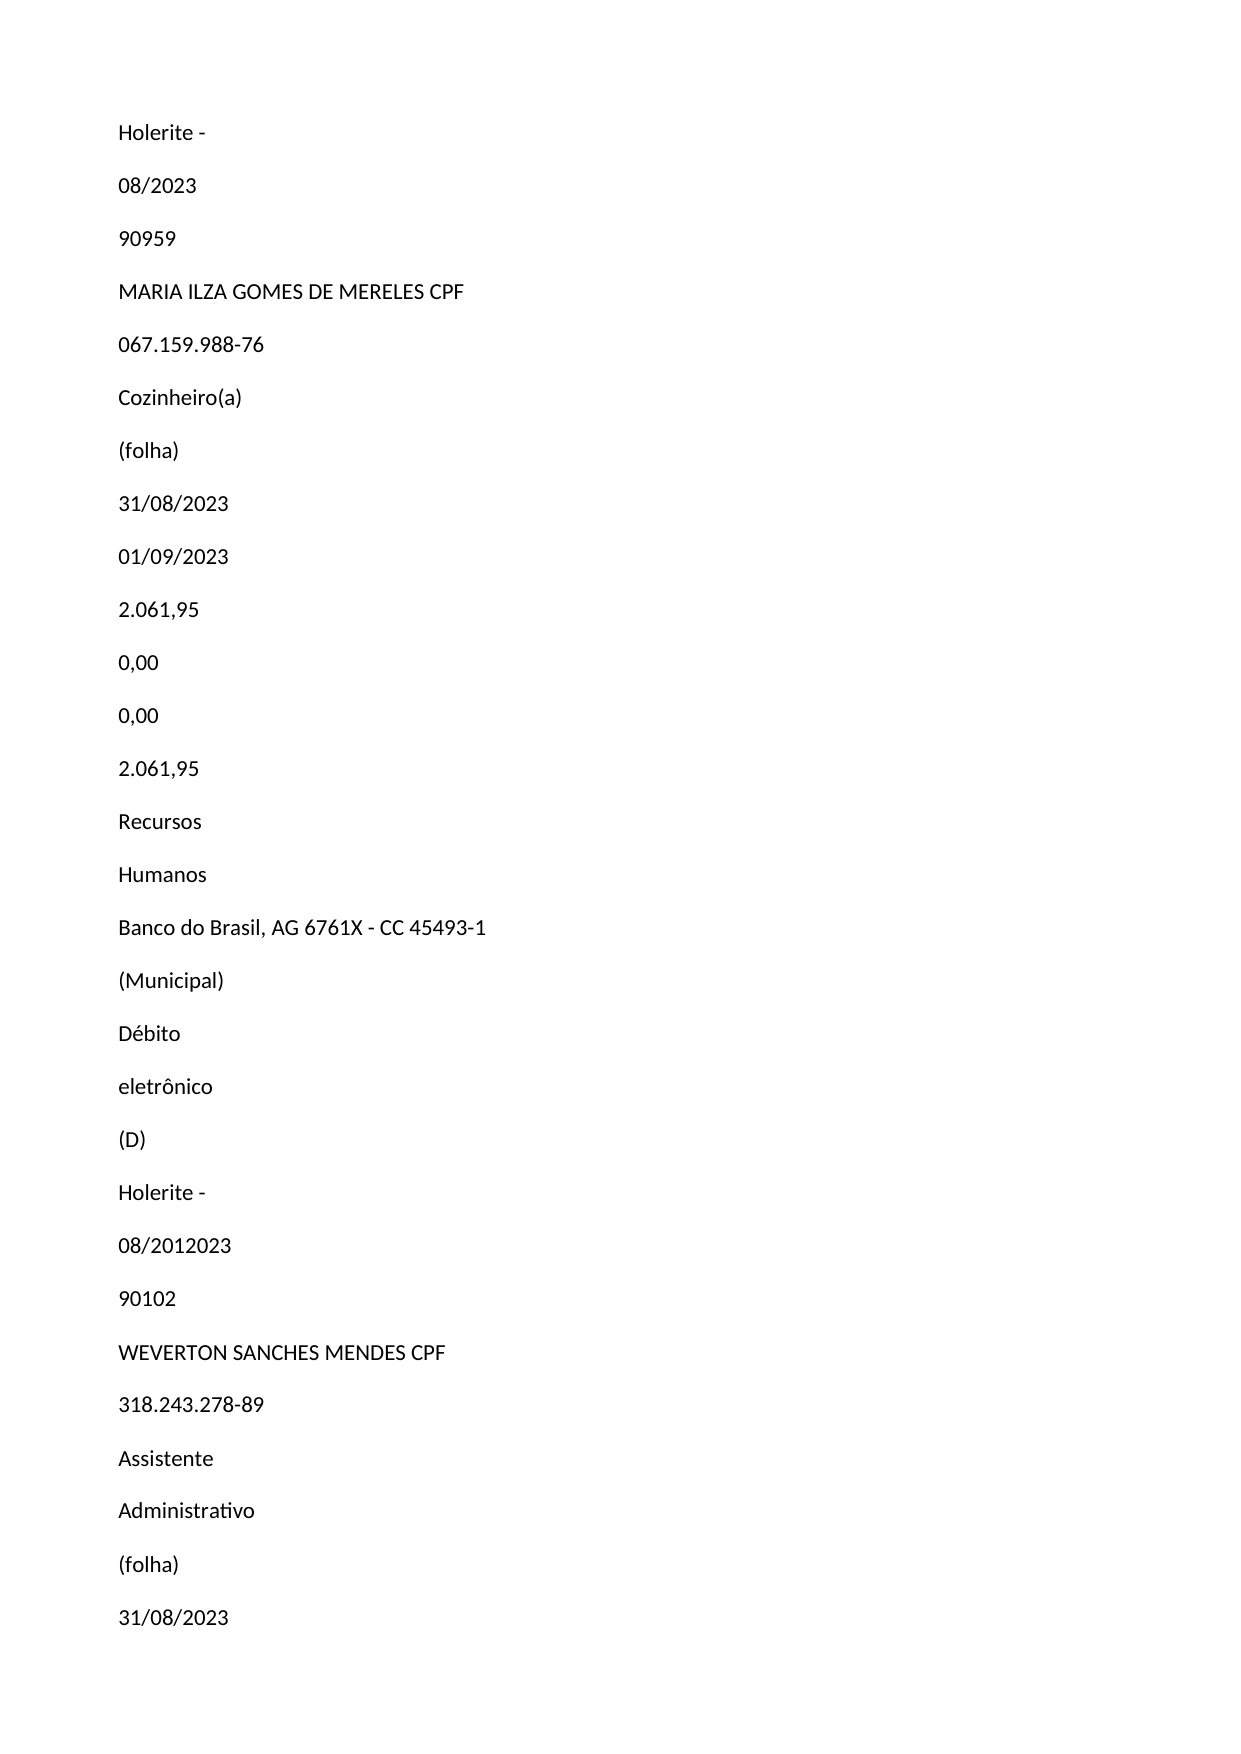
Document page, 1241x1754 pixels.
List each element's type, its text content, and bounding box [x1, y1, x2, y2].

text 2.061,95 [118, 595, 1122, 623]
text eletrônico [118, 1072, 1122, 1101]
text 31/08/2023 [118, 489, 1122, 517]
text 08/2023 [118, 171, 1122, 199]
text 01/09/2023 [118, 542, 1122, 570]
text 08/2012023 [118, 1232, 1122, 1259]
text 0,00 [118, 701, 1122, 729]
text Humanos [118, 860, 1122, 888]
text Holerite - [118, 1178, 1122, 1207]
text 318.243.278-89 [118, 1391, 1122, 1419]
text Recursos [118, 807, 1122, 835]
text (folha) [118, 436, 1122, 464]
text (D) [118, 1126, 1122, 1153]
text 90102 [118, 1284, 1122, 1313]
text 2.061,95 [118, 754, 1122, 782]
text Administrativo [118, 1497, 1122, 1525]
text MARIA ILZA GOMES DE MERELES CPF [118, 277, 1122, 305]
text Débito [118, 1019, 1122, 1047]
text 90959 [118, 224, 1122, 252]
text 067.159.988-76 [118, 330, 1122, 358]
text Assistente [118, 1444, 1122, 1472]
text WEVERTON SANCHES MENDES CPF [118, 1338, 1122, 1366]
text (folha) [118, 1550, 1122, 1578]
text 31/08/2023 [118, 1603, 1122, 1631]
text Holerite - [118, 118, 1122, 146]
text 0,00 [118, 648, 1122, 676]
text Banco do Brasil, AG 6761X - CC 45493-1 [118, 913, 1122, 941]
text (Municipal) [118, 966, 1122, 994]
text Cozinheiro(a) [118, 383, 1122, 411]
